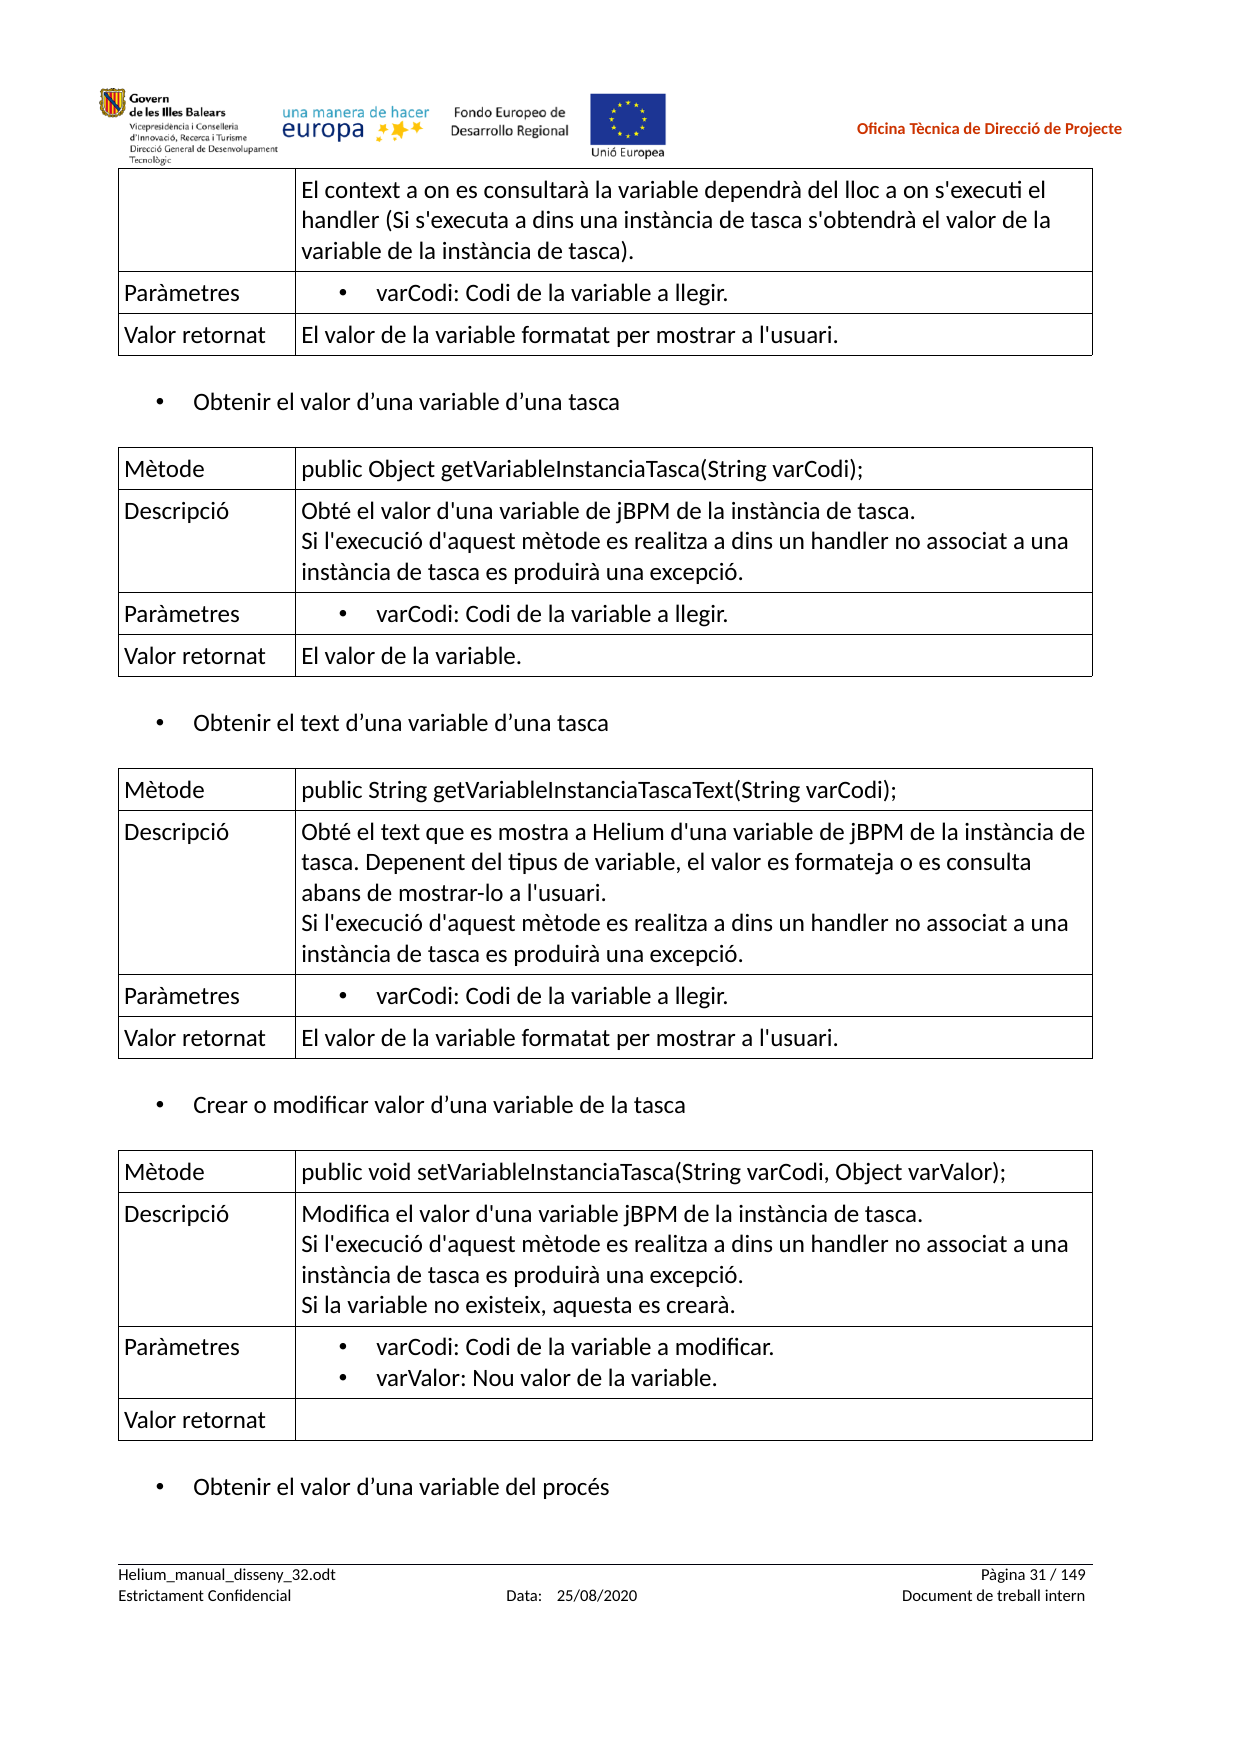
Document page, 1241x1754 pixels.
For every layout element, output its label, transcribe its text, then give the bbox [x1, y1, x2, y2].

table_cell Descripció [119, 1193, 295, 1326]
table_header Mètode [119, 448, 295, 489]
table_header public Object getVariableInstanciaTasca(String varCodi); [296, 448, 1092, 489]
table_cell El context a on es consultarà la variable dependrà del lloc a on s'executi el handler (Si s'executa a dins una instància de tasca s'obtendrà el valor de la variable de la instància de tasca). [296, 169, 1092, 271]
table_cell El valor de la variable formatat per mostrar a l'usuari. [296, 314, 1092, 355]
table_cell Obté el text que es mostra a Helium d'una variable de jBPM de la instància de tasca. Depenent del tipus de variable, el valor es formateja o es consulta abans de mostrar-lo a l'usuari. Si l'execució d'aquest mètode es realitza a dins un handler no associat a una instància de tasca es produirà una excepció. [296, 811, 1092, 974]
list Obtenir el text d’una variable d’una tasca [156, 707, 1122, 737]
table_header public String getVariableInstanciaTascaText(String varCodi); [296, 769, 1092, 810]
table_cell [296, 1399, 1092, 1440]
list Obtenir el valor d’una variable del procés [156, 1471, 1122, 1502]
picture [99, 87, 668, 166]
table_cell Modifica el valor d'una variable jBPM de la instància de tasca. Si l'execució d'aquest mètode es realitza a dins un handler no associat a una instància de tasca es produirà una excepció. Si la variable no existeix, aquesta es crearà. [296, 1193, 1092, 1326]
table_cell Descripció [119, 490, 295, 592]
table_cell Valor retornat [119, 314, 295, 355]
table_header Mètode [119, 769, 295, 810]
table_cell varCodi: Codi de la variable a llegir. [296, 272, 1092, 313]
table_cell Paràmetres [119, 975, 295, 1016]
table_cell Valor retornat [119, 1399, 295, 1440]
table_header public void setVariableInstanciaTasca(String varCodi, Object varValor); [296, 1151, 1092, 1192]
table_cell El valor de la variable. [296, 635, 1092, 676]
list Obtenir el valor d’una variable d’una tasca [156, 386, 1122, 416]
table_cell Paràmetres [119, 272, 295, 313]
table_cell Paràmetres [119, 1327, 295, 1398]
table_cell Paràmetres [119, 593, 295, 634]
table_cell El valor de la variable formatat per mostrar a l'usuari. [296, 1017, 1092, 1058]
table_cell [119, 169, 295, 271]
table_cell Descripció [119, 811, 295, 974]
table_header Mètode [119, 1151, 295, 1192]
table_cell Obté el valor d'una variable de jBPM de la instància de tasca. Si l'execució d'aquest mètode es realitza a dins un handler no associat a una instància de tasca es produirà una excepció. [296, 490, 1092, 592]
table_cell varCodi: Codi de la variable a llegir. [296, 593, 1092, 634]
table_cell varCodi: Codi de la variable a llegir. [296, 975, 1092, 1016]
table_cell Valor retornat [119, 1017, 295, 1058]
list Crear o modificar valor d’una variable de la tasca [156, 1089, 1122, 1119]
table_cell varCodi: Codi de la variable a modificar. varValor: Nou valor de la variable. [296, 1327, 1092, 1398]
table_cell Valor retornat [119, 635, 295, 676]
